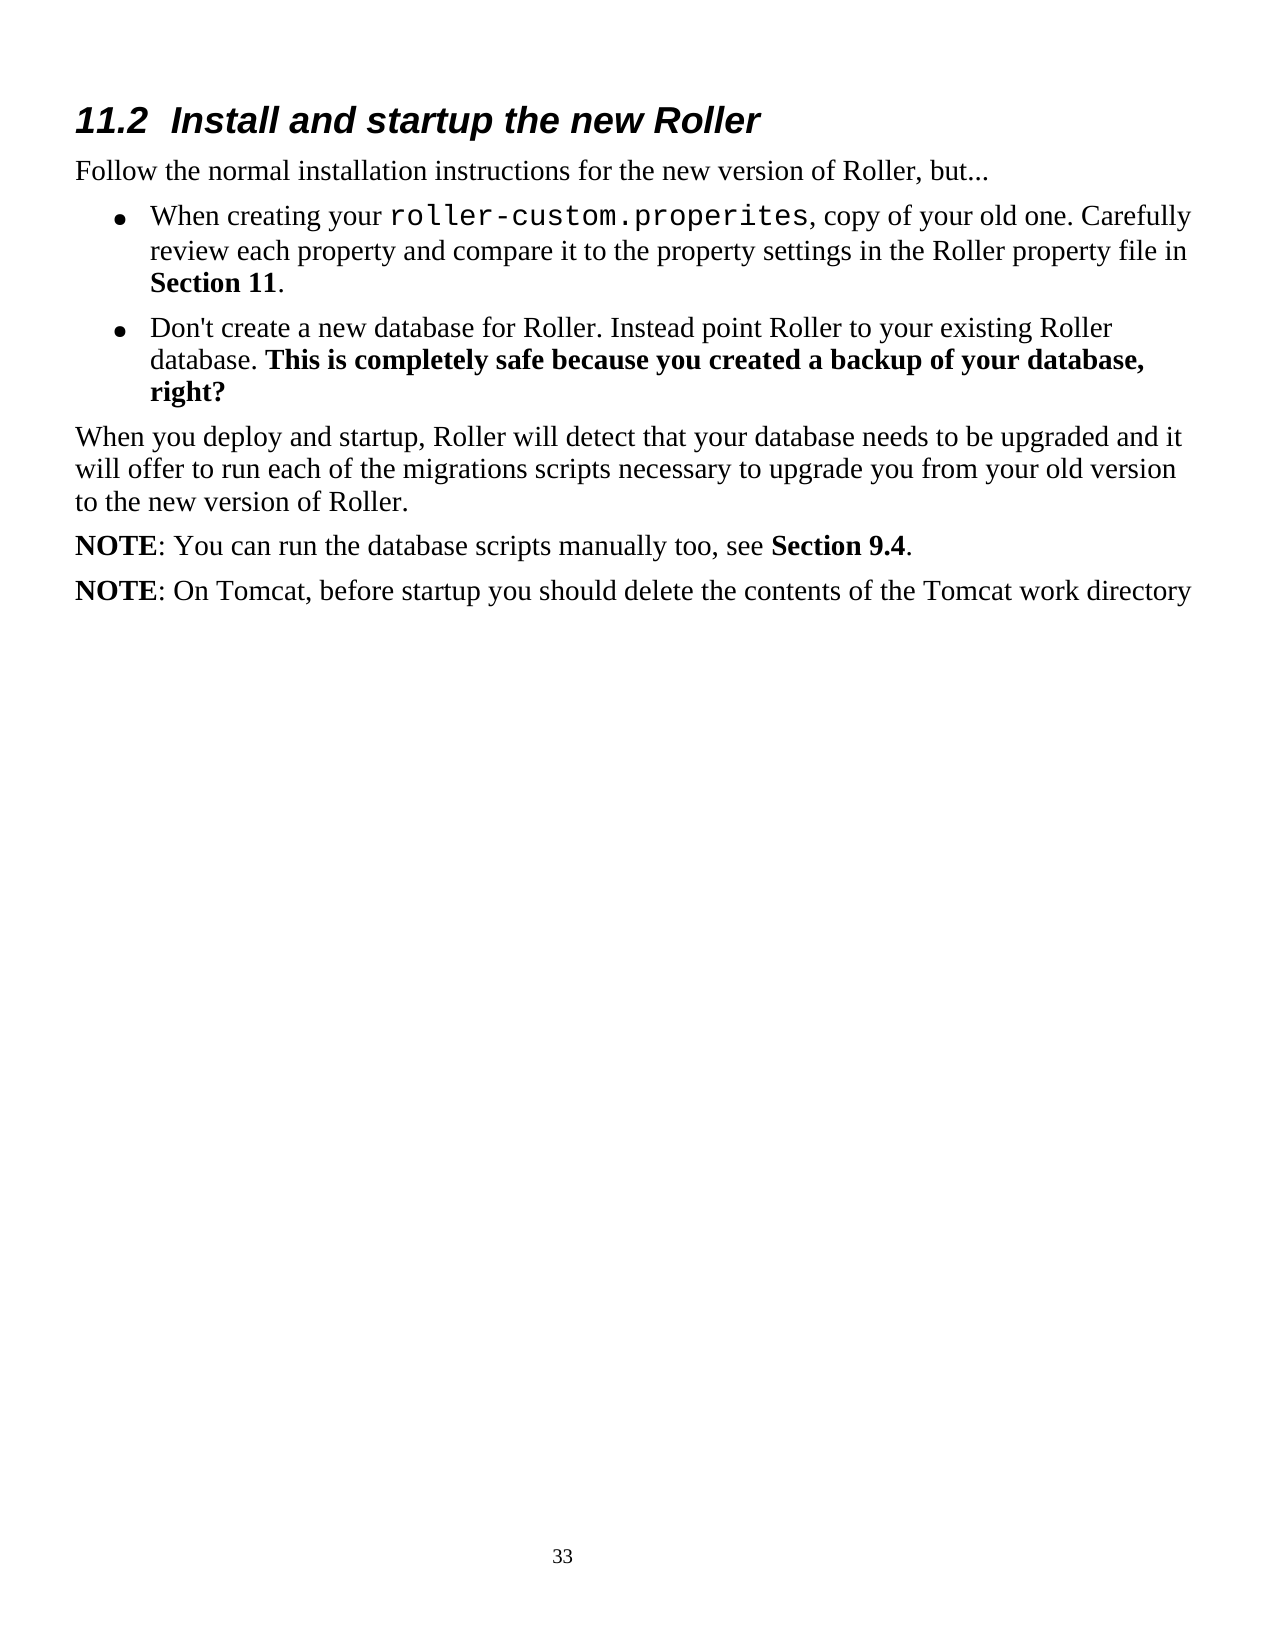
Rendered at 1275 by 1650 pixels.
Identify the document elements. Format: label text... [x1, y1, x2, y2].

subtitle Install and startup the new Roller [75, 100, 1200, 142]
text When you deploy and startup, Roller will detect that your database needs to be upgraded and it will offer to run each of the migrations scripts necessary to upgrade you from your old version to the new version of Roller. [75, 420, 1200, 517]
list Don't create a new database for Roller. Instead point Roller to your existing Roller database. This is completely safe because you created a backup of your database, right? [112, 311, 1200, 408]
text Follow the normal installation instructions for the new version of Roller, but... [75, 154, 1200, 187]
text NOTE: On Tomcat, before startup you should delete the contents of the Tomcat work directory [75, 574, 1200, 607]
text NOTE: You can run the database scripts manually too, see Section 9.4. [75, 530, 1200, 562]
list When creating your roller-custom.properites, copy of your old one. Carefully review each property and compare it to the property settings in the Roller property file in Section 11. [112, 199, 1200, 298]
